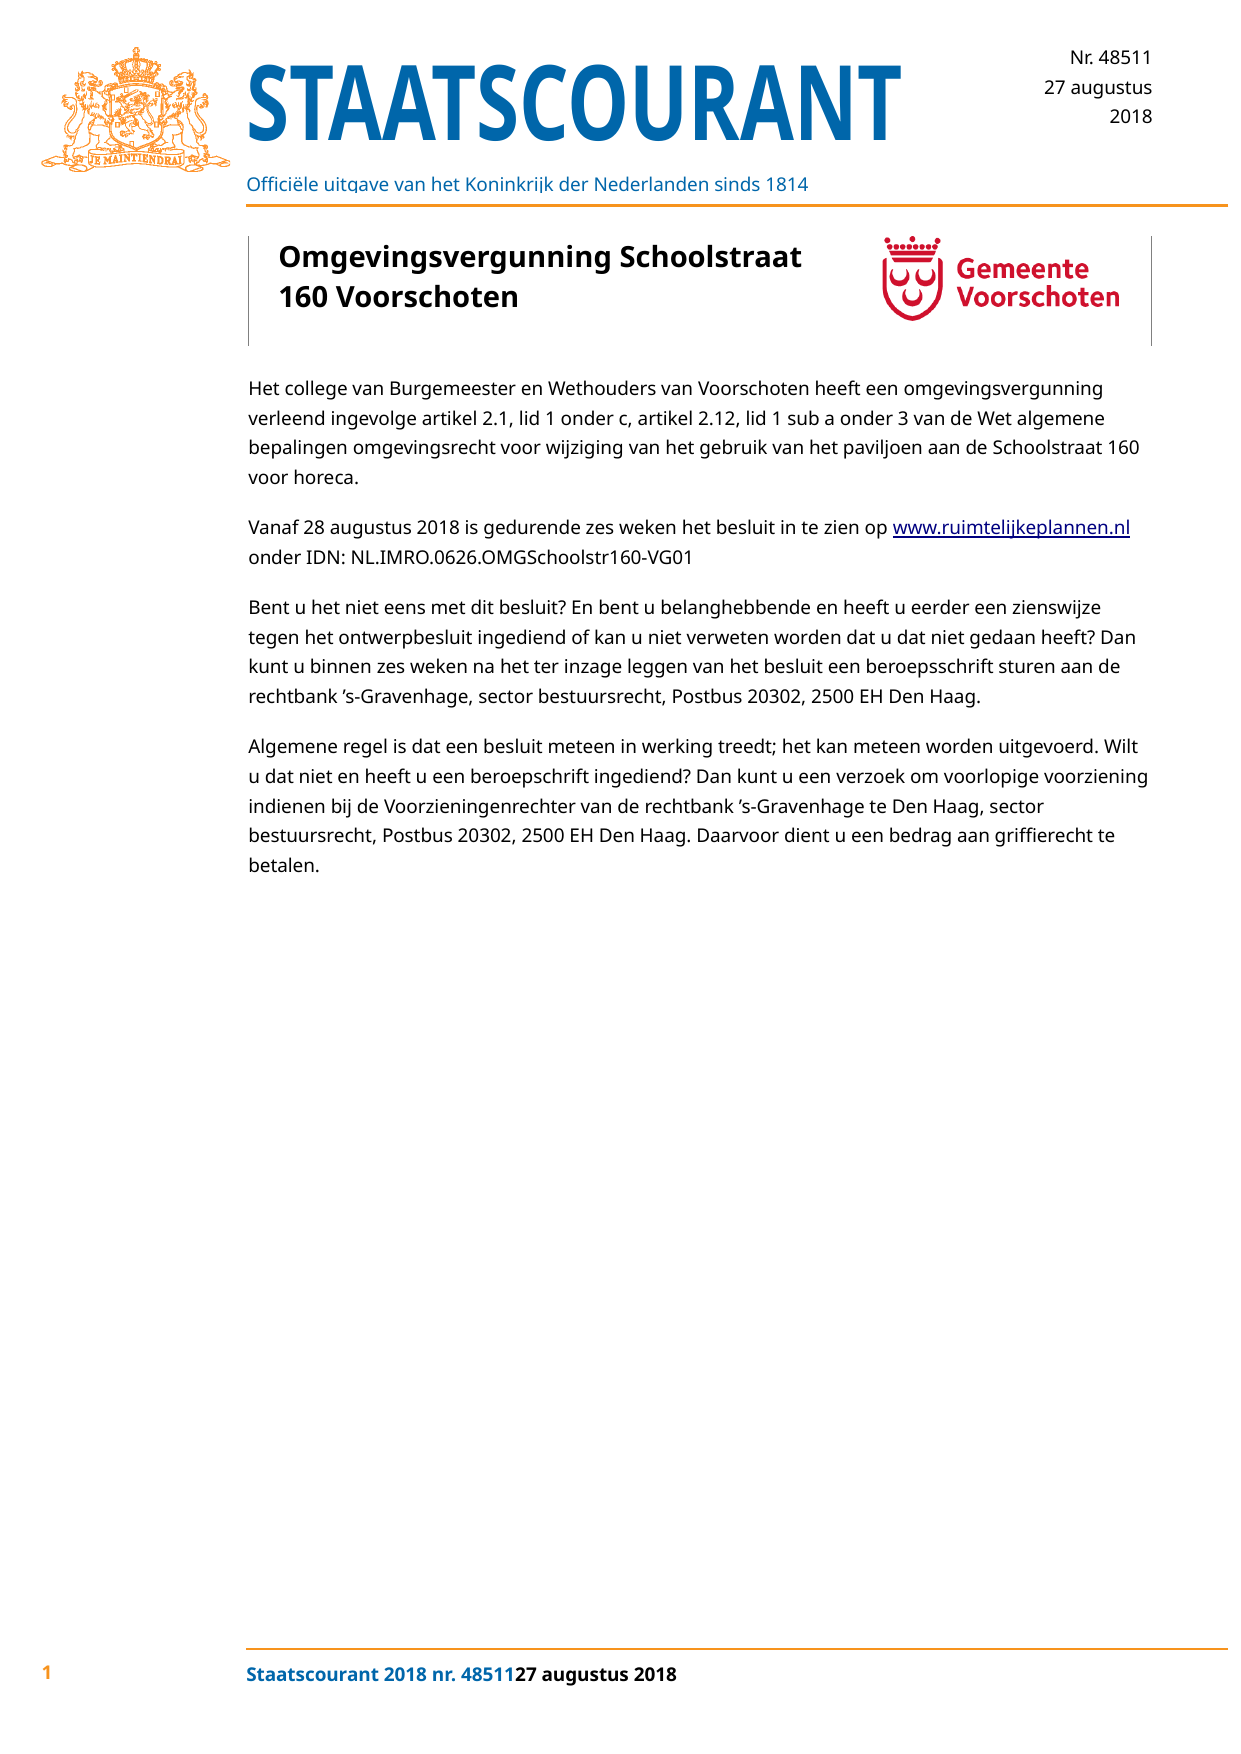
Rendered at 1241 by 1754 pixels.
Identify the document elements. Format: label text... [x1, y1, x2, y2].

picture [41, 47, 231, 172]
text Het college van Burgemeester en Wethouders van Voorschoten heeft een omgevingsvergunning verleend ingevolge artikel 2.1, lid 1 onder c, artikel 2.12, lid 1 sub a onder 3 van de Wet algemene bepalingen omgevingsrecht voor wijziging van het gebruik van het paviljoen aan de Schoolstraat 160 voor horeca. [248, 375, 1152, 490]
text Vanaf 28 augustus 2018 is gedurende zes weken het besluit in te zien op www.ruimtelijkeplannen.nl onder IDN: NL.IMRO.0626.OMGSchoolstr160-VG01 [248, 514, 1152, 570]
text Bent u het niet eens met dit besluit? En bent u belanghebbende en heeft u eerder een zienswijze tegen het ontwerpbesluit ingediend of kan u niet verweten worden dat u dat niet gedaan heeft? Dan kunt u binnen zes weken na het ter inzage leggen van het besluit een beroepsschrift sturen aan de rechtbank ’s-Gravenhage, sector bestuursrecht, Postbus 20302, 2500 EH Den Haag. [248, 594, 1152, 709]
table_header Omgevingsvergunning Schoolstraat 160 Voorschoten [249, 236, 850, 346]
table_header [850, 236, 1151, 346]
picture [882, 236, 1119, 321]
text Algemene regel is dat een besluit meteen in werking treedt; het kan meteen worden uitgevoerd. Wilt u dat niet en heeft u een beroepschrift ingediend? Dan kunt u een verzoek om voorlopige voorziening indienen bij de Voorzieningenrechter van de rechtbank ’s-Gravenhage te Den Haag, sector bestuursrecht, Postbus 20302, 2500 EH Den Haag. Daarvoor dient u een bedrag aan griffierecht te betalen. [248, 734, 1152, 878]
